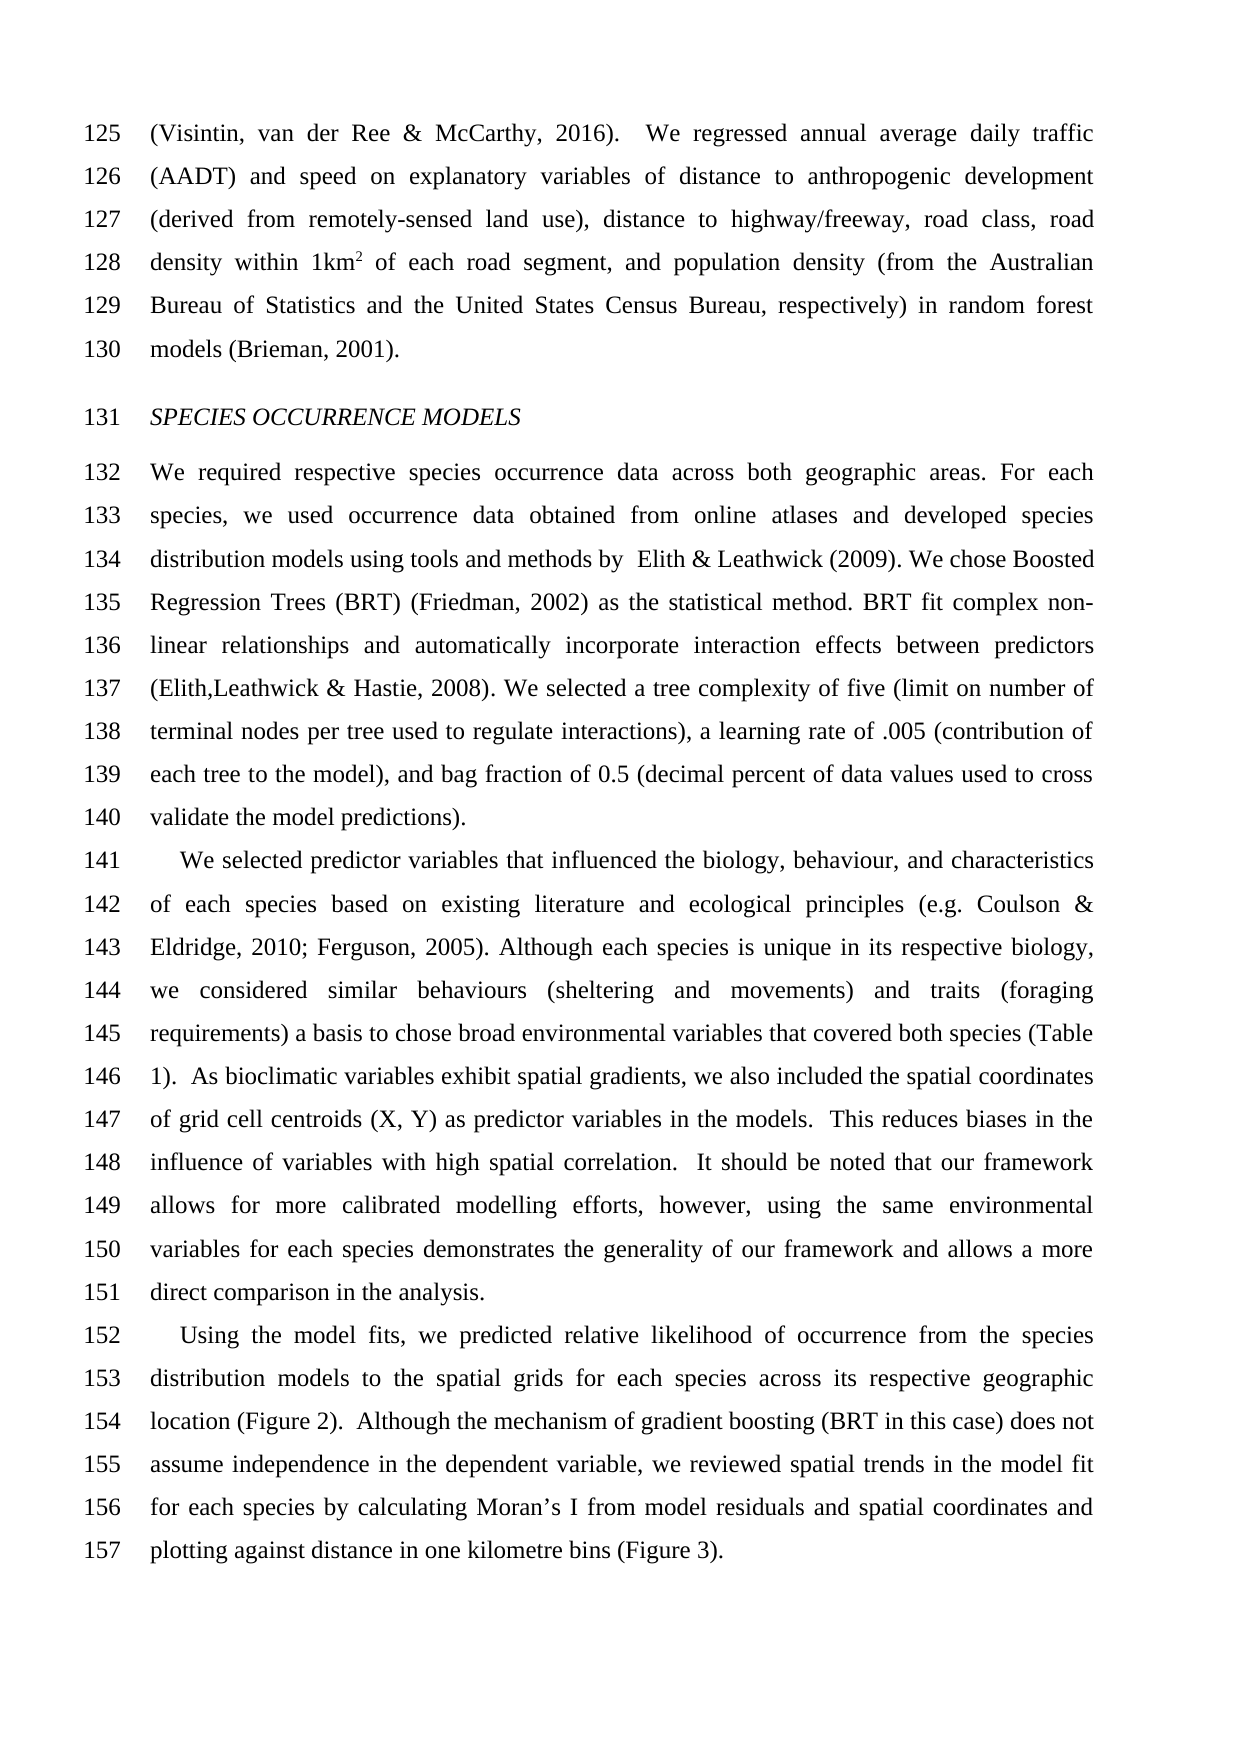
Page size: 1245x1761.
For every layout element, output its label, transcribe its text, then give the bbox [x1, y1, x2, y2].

text We required respective species occurrence data across both geographic areas. For each species, we used occurrence data obtained from online atlases and developed species distribution models using tools and methods by Elith & Leathwick (2009). We chose Boosted Regression Trees (BRT) (Friedman, 2002) as the statistical method. BRT fit complex non-linear relationships and automatically incorporate interaction effects between predictors (Elith,Leathwick & Hastie, 2008). We selected a tree complexity of five (limit on number of terminal nodes per tree used to regulate interactions), a learning rate of .005 (contribution of each tree to the model), and bag fraction of 0.5 (decimal percent of data values used to cross validate the model predictions). [150, 457, 1095, 831]
subtitle SPECIES OCCURRENCE MODELS [150, 402, 1095, 431]
text (Visintin, van der Ree & McCarthy, 2016). We regressed annual average daily traffic (AADT) and speed on explanatory variables of distance to anthropogenic development (derived from remotely-sensed land use), distance to highway/freeway, road class, road density within 1km2 of each road segment, and population density (from the Australian Bureau of Statistics and the United States Census Bureau, respectively) in random forest models (Brieman, 2001). [150, 118, 1095, 362]
text We selected predictor variables that influenced the biology, behaviour, and characteristics of each species based on existing literature and ecological principles (e.g. Coulson & Eldridge, 2010; Ferguson, 2005). Although each species is unique in its respective biology, we considered similar behaviours (sheltering and movements) and traits (foraging requirements) a basis to chose broad environmental variables that covered both species (Table 1). As bioclimatic variables exhibit spatial gradients, we also included the spatial coordinates of grid cell centroids (X, Y) as predictor variables in the models. This reduces biases in the influence of variables with high spatial correlation. It should be noted that our framework allows for more calibrated modelling efforts, however, using the same environmental variables for each species demonstrates the generality of our framework and allows a more direct comparison in the analysis. [150, 846, 1095, 1306]
text Using the model fits, we predicted relative likelihood of occurrence from the species distribution models to the spatial grids for each species across its respective geographic location (Figure 2). Although the mechanism of gradient boosting (BRT in this case) does not assume independence in the dependent variable, we reviewed spatial trends in the model fit for each species by calculating Moran’s I from model residuals and spatial coordinates and plotting against distance in one kilometre bins (Figure 3). [150, 1320, 1095, 1564]
